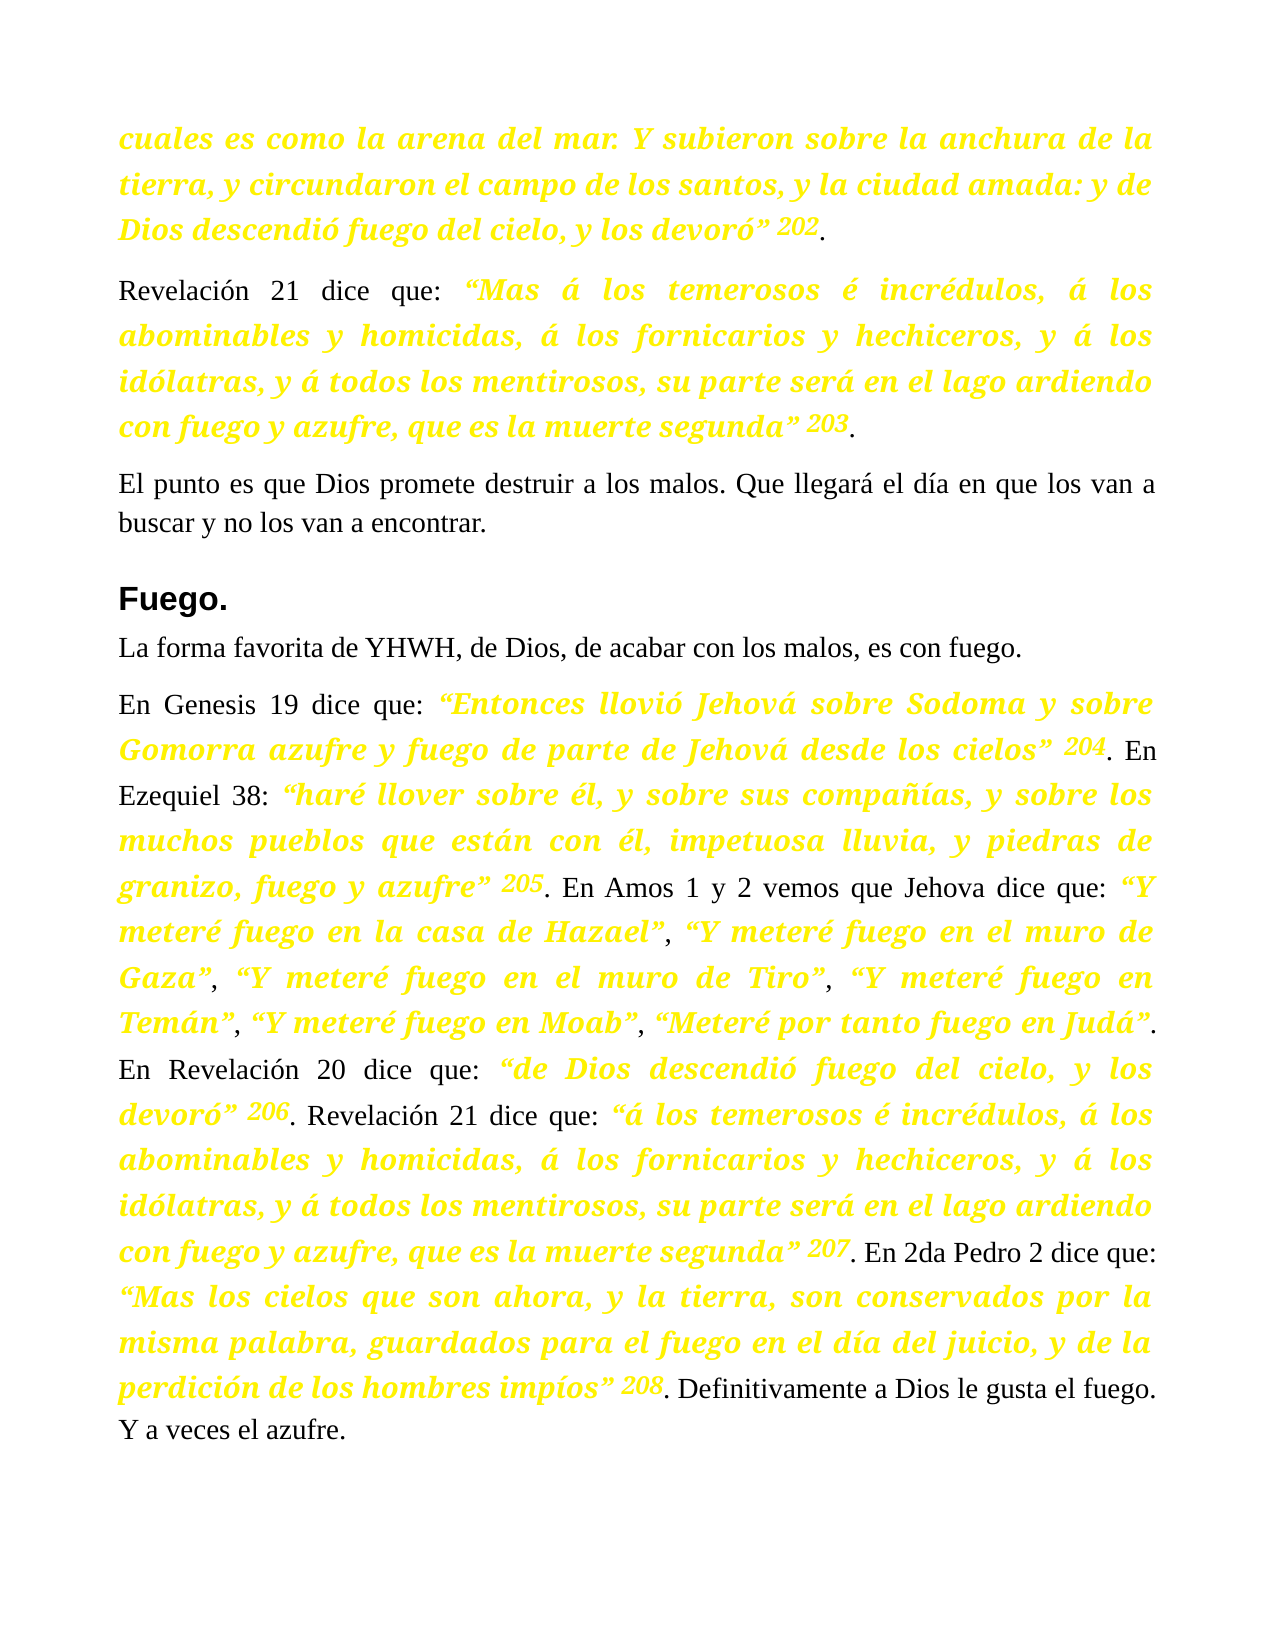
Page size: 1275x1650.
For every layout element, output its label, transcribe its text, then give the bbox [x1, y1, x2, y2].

text cuales es como la arena del mar. Y subieron sobre la anchura de la tierra, y circundaron el campo de los santos, y la ciudad amada: y de Dios descendió fuego del cielo, y los devoró” . [118, 118, 1157, 249]
subtitle Fuego. [118, 579, 1157, 618]
text La forma favorita de YHWH, de Dios, de acabar con los malos, es con fuego. [118, 630, 1157, 664]
text En Genesis 19 dice que: “Entonces llovió Jehová sobre Sodoma y sobre Gomorra azufre y fuego de parte de Jehová desde los cielos” . En Ezequiel 38: “haré llover sobre él, y sobre sus compañías, y sobre los muchos pueblos que están con él, impetuosa lluvia, y piedras de granizo, fuego y azufre” . En Amos 1 y 2 vemos que Jehova dice que: “Y meteré fuego en la casa de Hazael”, “Y meteré fuego en el muro de Gaza”, “Y meteré fuego en el muro de Tiro”, “Y meteré fuego en Temán”, “Y meteré fuego en Moab”, “Meteré por tanto fuego en Judá”. En Revelación 20 dice que: “de Dios descendió fuego del cielo, y los devoró” . Revelación 21 dice que: “á los temerosos é incrédulos, á los abominables y homicidas, á los fornicarios y hechiceros, y á los idólatras, y á todos los mentirosos, su parte será en el lago ardiendo con fuego y azufre, que es la muerte segunda” . En 2da Pedro 2 dice que: “Mas los cielos que son ahora, y la tierra, son conservados por la misma palabra, guardados para el fuego en el día del juicio, y de la perdición de los hombres impíos” . Definitivamente a Dios le gusta el fuego. Y a veces el azufre. [118, 683, 1157, 1446]
text El punto es que Dios promete destruir a los malos. Que llegará el día en que los van a buscar y no los van a encontrar. [118, 467, 1157, 539]
text Revelación 21 dice que: “Mas á los temerosos é incrédulos, á los abominables y homicidas, á los fornicarios y hechiceros, y á los idólatras, y á todos los mentirosos, su parte será en el lago ardiendo con fuego y azufre, que es la muerte segunda” . [118, 269, 1157, 446]
